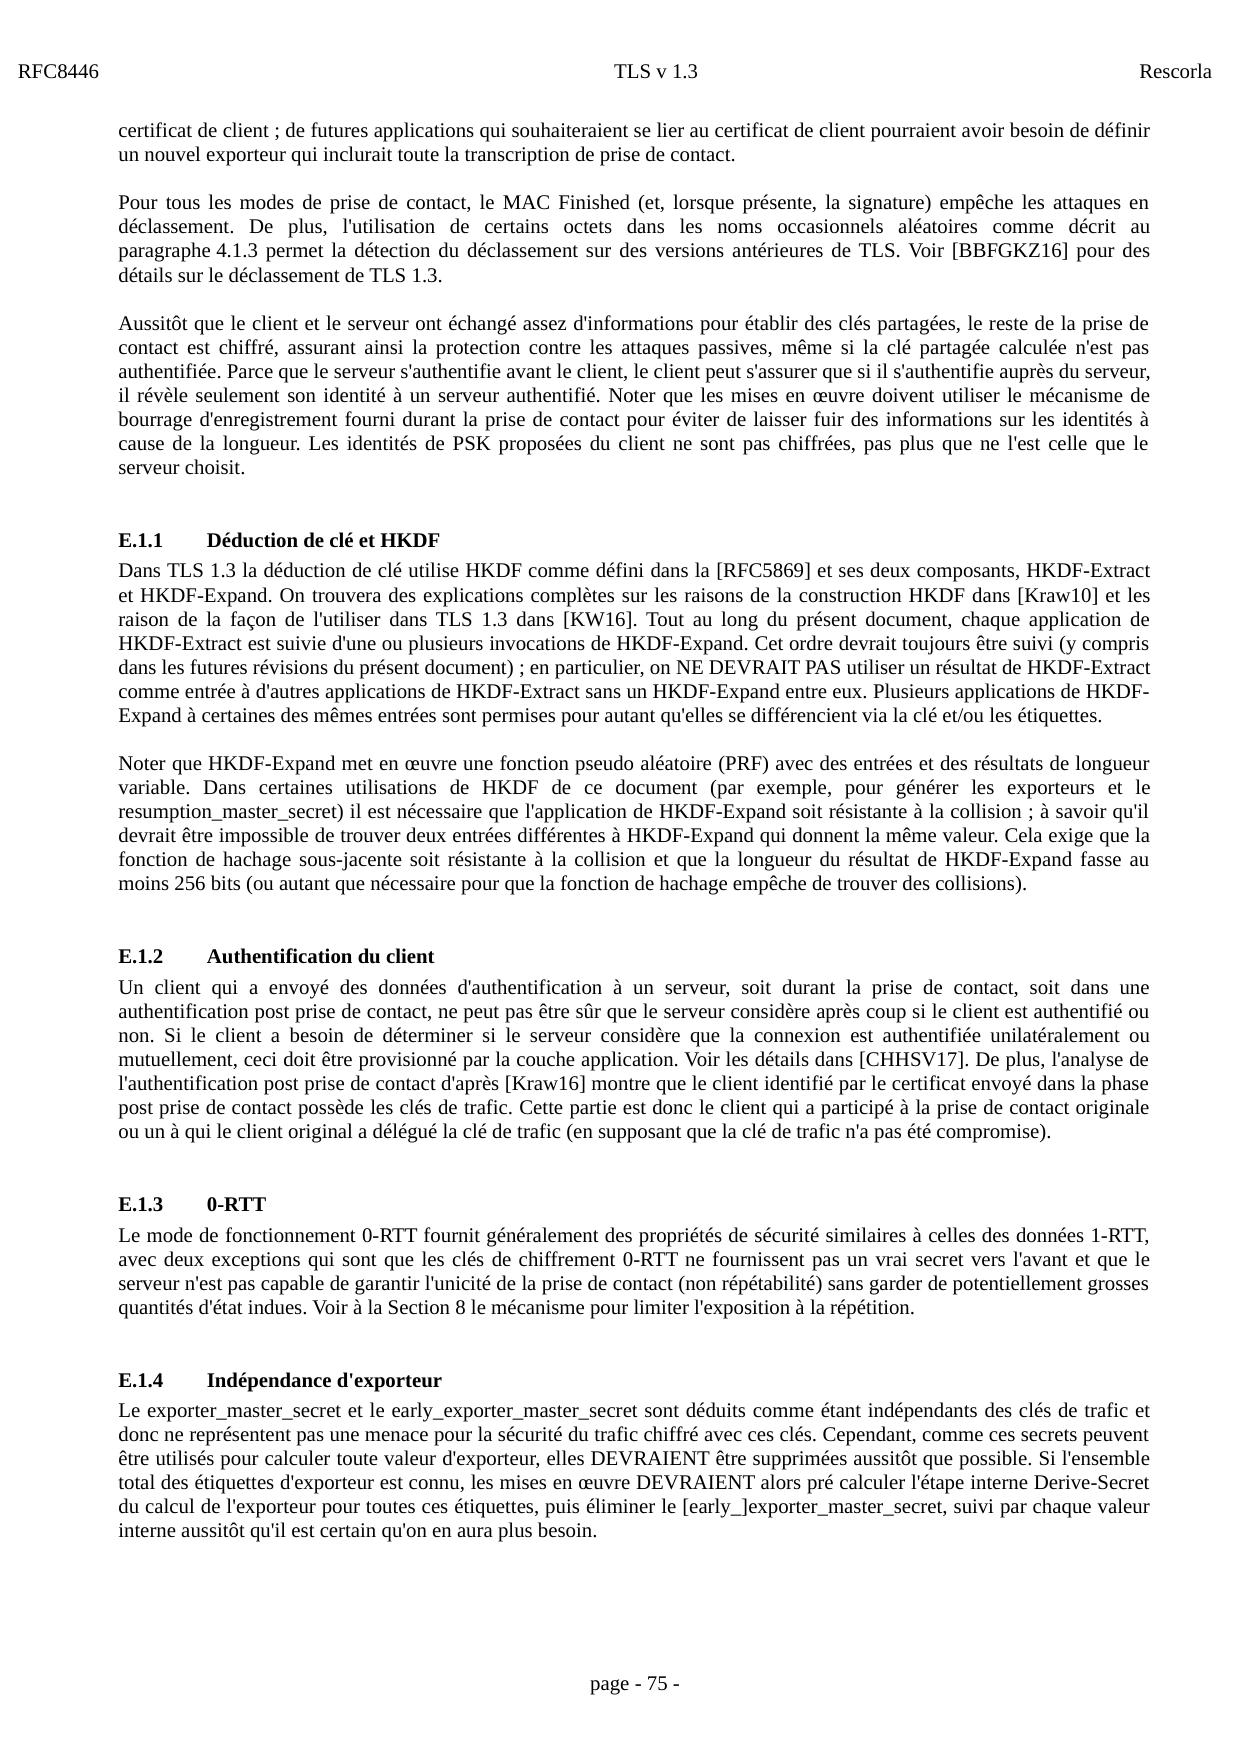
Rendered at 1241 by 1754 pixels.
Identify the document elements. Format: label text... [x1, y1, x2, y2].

subtitle E.1.2 Authentification du client [118, 944, 1152, 968]
text Un client qui a envoyé des données d'authentification à un serveur, soit durant la prise de contact, soit dans une authentification post prise de contact, ne peut pas être sûr que le serveur considère après coup si le client est authentifié ou non. Si le client a besoin de déterminer si le serveur considère que la connexion est authentifiée unilatéralement ou mutuellement, ceci doit être provisionné par la couche application. Voir les détails dans [CHHSV17]. De plus, l'analyse de l'authentification post prise de contact d'après [Kraw16] montre que le client identifié par le certificat envoyé dans la phase post prise de contact possède les clés de trafic. Cette partie est donc le client qui a participé à la prise de contact originale ou un à qui le client original a délégué la clé de trafic (en supposant que la clé de trafic n'a pas été compromise). [118, 975, 1152, 1143]
text Dans TLS 1.3 la déduction de clé utilise HKDF comme défini dans la [RFC5869] et ses deux composants, HKDF-Extract et HKDF-Expand. On trouvera des explications complètes sur les raisons de la construction HKDF dans [Kraw10] et les raison de la façon de l'utiliser dans TLS 1.3 dans [KW16]. Tout au long du présent document, chaque application de HKDF-Extract est suivie d'une ou plusieurs invocations de HKDF-Expand. Cet ordre devrait toujours être suivi (y compris dans les futures révisions du présent document) ; en particulier, on NE DEVRAIT PAS utiliser un résultat de HKDF-Extract comme entrée à d'autres applications de HKDF-Extract sans un HKDF-Expand entre eux. Plusieurs applications de HKDF-Expand à certaines des mêmes entrées sont permises pour autant qu'elles se différencient via la clé et/ou les étiquettes. [118, 558, 1152, 727]
subtitle E.1.3 0-RTT [118, 1192, 1152, 1216]
text Le exporter_master_secret et le early_exporter_master_secret sont déduits comme étant indépendants des clés de trafic et donc ne représentent pas une menace pour la sécurité du trafic chiffré avec ces clés. Cependant, comme ces secrets peuvent être utilisés pour calculer toute valeur d'exporteur, elles DEVRAIENT être supprimées aussitôt que possible. Si l'ensemble total des étiquettes d'exporteur est connu, les mises en œuvre DEVRAIENT alors pré calculer l'étape interne Derive-Secret du calcul de l'exporteur pour toutes ces étiquettes, puis éliminer le [early_]exporter_master_secret, suivi par chaque valeur interne aussitôt qu'il est certain qu'on en aura plus besoin. [118, 1398, 1152, 1542]
text Le mode de fonctionnement 0-RTT fournit généralement des propriétés de sécurité similaires à celles des données 1-RTT, avec deux exceptions qui sont que les clés de chiffrement 0-RTT ne fournissent pas un vrai secret vers l'avant et que le serveur n'est pas capable de garantir l'unicité de la prise de contact (non répétabilité) sans garder de potentiellement grosses quantités d'état indues. Voir à la Section 8 le mécanisme pour limiter l'exposition à la répétition. [118, 1222, 1152, 1319]
subtitle E.1.1 Déduction de clé et HKDF [118, 528, 1152, 552]
text certificat de client ; de futures applications qui souhaiteraient se lier au certificat de client pourraient avoir besoin de définir un nouvel exporteur qui inclurait toute la transcription de prise de contact. [118, 118, 1152, 166]
text Noter que HKDF-Expand met en œuvre une fonction pseudo aléatoire (PRF) avec des entrées et des résultats de longueur variable. Dans certaines utilisations de HKDF de ce document (par exemple, pour générer les exporteurs et le resumption_master_secret) il est nécessaire que l'application de HKDF-Expand soit résistante à la collision ; à savoir qu'il devrait être impossible de trouver deux entrées différentes à HKDF-Expand qui donnent la même valeur. Cela exige que la fonction de hachage sous-jacente soit résistante à la collision et que la longueur du résultat de HKDF-Expand fasse au moins 256 bits (ou autant que nécessaire pour que la fonction de hachage empêche de trouver des collisions). [118, 751, 1152, 895]
text Aussitôt que le client et le serveur ont échangé assez d'informations pour établir des clés partagées, le reste de la prise de contact est chiffré, assurant ainsi la protection contre les attaques passives, même si la clé partagée calculée n'est pas authentifiée. Parce que le serveur s'authentifie avant le client, le client peut s'assurer que si il s'authentifie auprès du serveur, il révèle seulement son identité à un serveur authentifié. Noter que les mises en œuvre doivent utiliser le mécanisme de bourrage d'enregistrement fourni durant la prise de contact pour éviter de laisser fuir des informations sur les identités à cause de la longueur. Les identités de PSK proposées du client ne sont pas chiffrées, pas plus que ne l'est celle que le serveur choisit. [118, 311, 1152, 479]
text Pour tous les modes de prise de contact, le MAC Finished (et, lorsque présente, la signature) empêche les attaques en déclassement. De plus, l'utilisation de certains octets dans les noms occasionnels aléatoires comme décrit au paragraphe 4.1.3 permet la détection du déclassement sur des versions antérieures de TLS. Voir [BBFGKZ16] pour des détails sur le déclassement de TLS 1.3. [118, 190, 1152, 287]
subtitle E.1.4 Indépendance d'exporteur [118, 1368, 1152, 1392]
